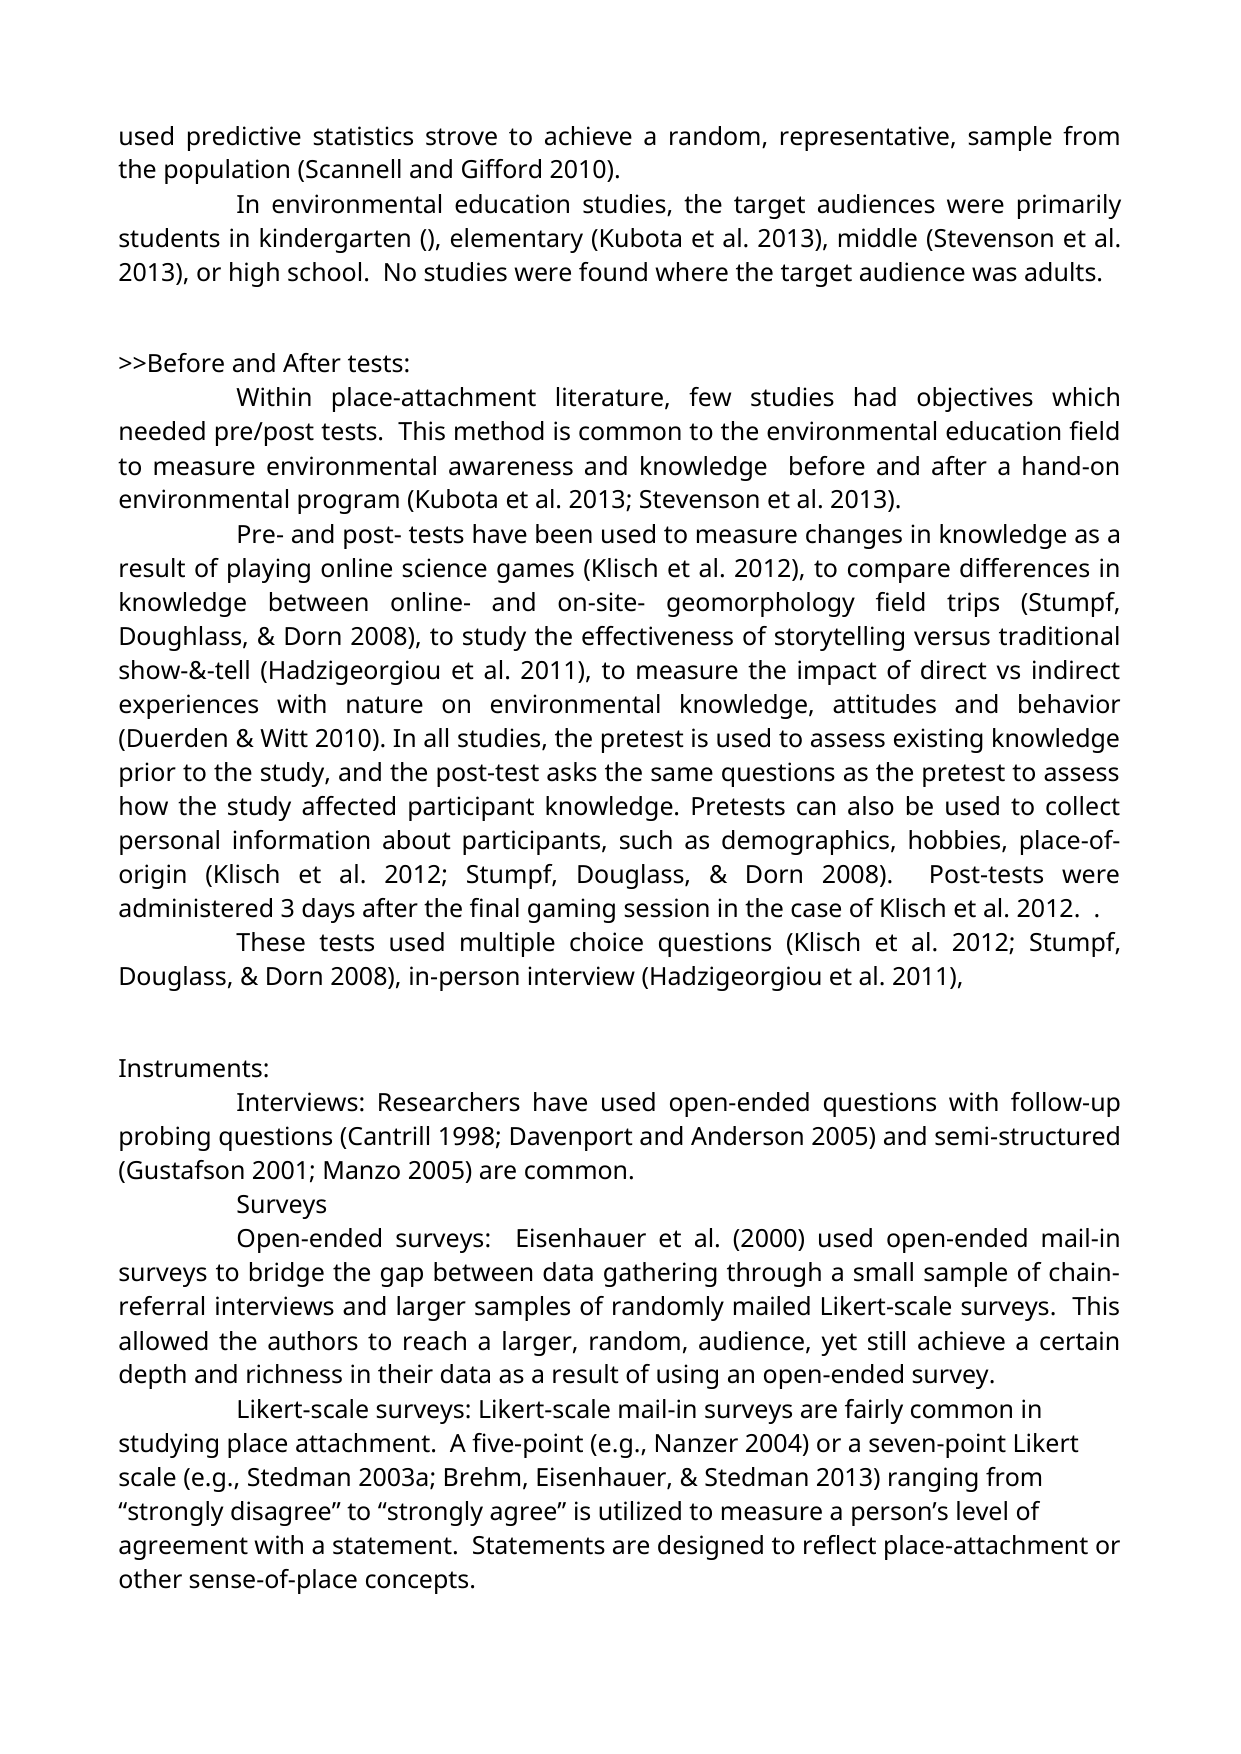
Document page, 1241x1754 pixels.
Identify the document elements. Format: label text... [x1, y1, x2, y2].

text Pre- and post- tests have been used to measure changes in knowledge as a result of playing online science games (Klisch et al. 2012), to compare differences in knowledge between online- and on-site- geomorphology field trips (Stumpf, Doughlass, & Dorn 2008), to study the effectiveness of storytelling versus traditional show-&-tell (Hadzigeorgiou et al. 2011), to measure the impact of direct vs indirect experiences with nature on environmental knowledge, attitudes and behavior (Duerden & Witt 2010). In all studies, the pretest is used to assess existing knowledge prior to the study, and the post-test asks the same questions as the pretest to assess how the study affected participant knowledge. Pretests can also be used to collect personal information about participants, such as demographics, hobbies, place-of-origin (Klisch et al. 2012; Stumpf, Douglass, & Dorn 2008). Post-tests were administered 3 days after the final gaming session in the case of Klisch et al. 2012. . [118, 516, 1122, 925]
text Likert-scale surveys: Likert-scale mail-in surveys are fairly common in studying place attachment. A five-point (e.g., Nanzer 2004) or a seven-point Likert scale (e.g., Stedman 2003a; Brehm, Eisenhauer, & Stedman 2013) ranging from “strongly disagree” to “strongly agree” is utilized to measure a person’s level of agreement with a statement. Statements are designed to reflect place-attachment or other sense-of-place concepts. [118, 1391, 1122, 1596]
text These tests used multiple choice questions (Klisch et al. 2012; Stumpf, Douglass, & Dorn 2008), in-person interview (Hadzigeorgiou et al. 2011), [118, 925, 1122, 993]
text Open-ended surveys: Eisenhauer et al. (2000) used open-ended mail-in surveys to bridge the gap between data gathering through a small sample of chain-referral interviews and larger samples of randomly mailed Likert-scale surveys. This allowed the authors to reach a larger, random, audience, yet still achieve a certain depth and richness in their data as a result of using an open-ended survey. [118, 1221, 1122, 1391]
text In environmental education studies, the target audiences were primarily students in kindergarten (), elementary (Kubota et al. 2013), middle (Stevenson et al. 2013), or high school. No studies were found where the target audience was adults. [118, 186, 1122, 288]
text used predictive statistics strove to achieve a random, representative, sample from the population (Scannell and Gifford 2010). [118, 118, 1122, 186]
text >>Before and After tests: [118, 346, 1122, 380]
text Interviews: Researchers have used open-ended questions with follow-up probing questions (Cantrill 1998; Davenport and Anderson 2005) and semi-structured (Gustafson 2001; Manzo 2005) are common. [118, 1085, 1122, 1187]
text Within place-attachment literature, few studies had objectives which needed pre/post tests. This method is common to the environmental education field to measure environmental awareness and knowledge before and after a hand-on environmental program (Kubota et al. 2013; Stevenson et al. 2013). [118, 380, 1122, 516]
text Surveys [118, 1187, 1122, 1221]
text Instruments: [118, 1051, 1122, 1085]
